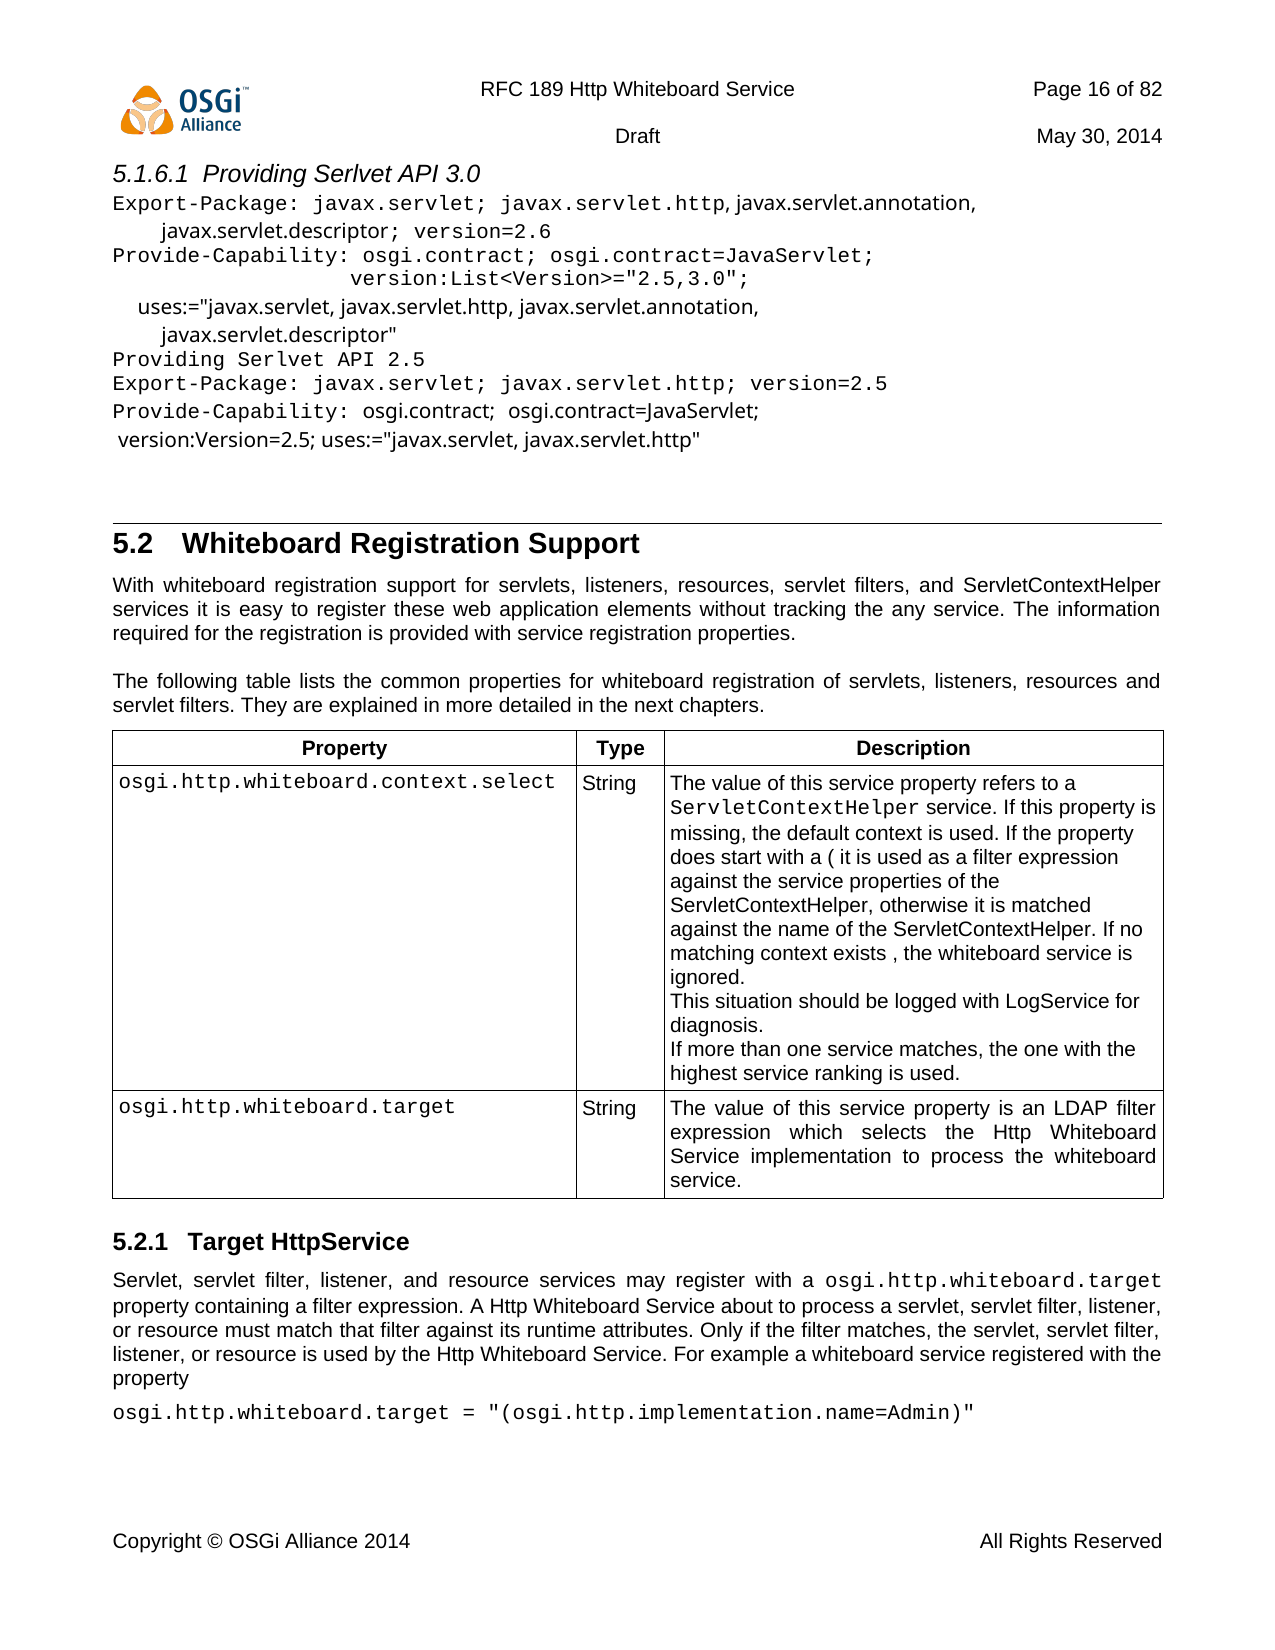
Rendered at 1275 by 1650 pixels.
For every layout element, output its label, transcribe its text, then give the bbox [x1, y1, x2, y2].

text Provide-Capability: osgi.contract; osgi.contract=JavaServlet; [112, 396, 1162, 425]
table_header Description [665, 731, 1163, 765]
table_cell osgi.http.whiteboard.target [113, 1091, 576, 1198]
subtitle Whiteboard Registration Support [112, 524, 1162, 560]
text version:Version=2.5; uses:="javax.servlet, javax.servlet.http" [112, 425, 1162, 453]
text javax.servlet.descriptor; version=2.6 [112, 216, 1162, 245]
text The following table lists the common properties for whiteboard registration of servlets, listeners, resources and servlet filters. They are explained in more detailed in the next chapters. [112, 669, 1162, 717]
table_cell String [577, 1091, 664, 1198]
table_cell The value of this service property refers to a ServletContextHelper service. If this property is missing, the default context is used. If the property does start with a ( it is used as a filter expression against the service properties of the ServletContextHelper, otherwise it is matched against the name of the ServletContextHelper. If no matching context exists , the whiteboard service is ignored. This situation should be logged with LogService for diagnosis. If more than one service matches, the one with the highest service ranking is used. [665, 766, 1163, 1090]
text With whiteboard registration support for servlets, listeners, resources, servlet filters, and ServletContextHelper services it is easy to register these web application elements without tracking the any service. The information required for the registration is provided with service registration properties. [112, 572, 1162, 644]
table_cell osgi.http.whiteboard.context.select [113, 766, 576, 1090]
text javax.servlet.descriptor" [112, 321, 1162, 349]
table_header Property [113, 731, 576, 765]
text Servlet, servlet filter, listener, and resource services may register with a osgi.http.whiteboard.target property containing a filter expression. A Http Whiteboard Service about to process a servlet, servlet filter, listener, or resource must match that filter against its runtime attributes. Only if the filter matches, the servlet, servlet filter, listener, or resource is used by the Http Whiteboard Service. For example a whiteboard service registered with the property [112, 1268, 1162, 1389]
text version:List<Version>="2.5,3.0"; [112, 268, 1162, 292]
picture [113, 78, 257, 142]
text Export-Package: javax.servlet; javax.servlet.http; version=2.5 [112, 373, 1162, 396]
text Provide-Capability: osgi.contract; osgi.contract=JavaServlet; [112, 245, 1162, 268]
text uses:="javax.servlet, javax.servlet.http, javax.servlet.annotation, [112, 292, 1162, 321]
text osgi.http.whiteboard.target = "(osgi.http.implementation.name=Admin)" [112, 1402, 1162, 1426]
table_cell String [577, 766, 664, 1090]
subtitle Target HttpService [112, 1226, 1162, 1255]
table_cell The value of this service property is an LDAP filter expression which selects the Http Whiteboard Service implementation to process the whiteboard service. [665, 1091, 1163, 1198]
subtitle Providing Serlvet API 3.0 [112, 159, 1162, 188]
text Providing Serlvet API 2.5 [112, 349, 1162, 373]
text Export-Package: javax.servlet; javax.servlet.http, javax.servlet.annotation, [112, 188, 1162, 216]
table_header Type [577, 731, 664, 765]
